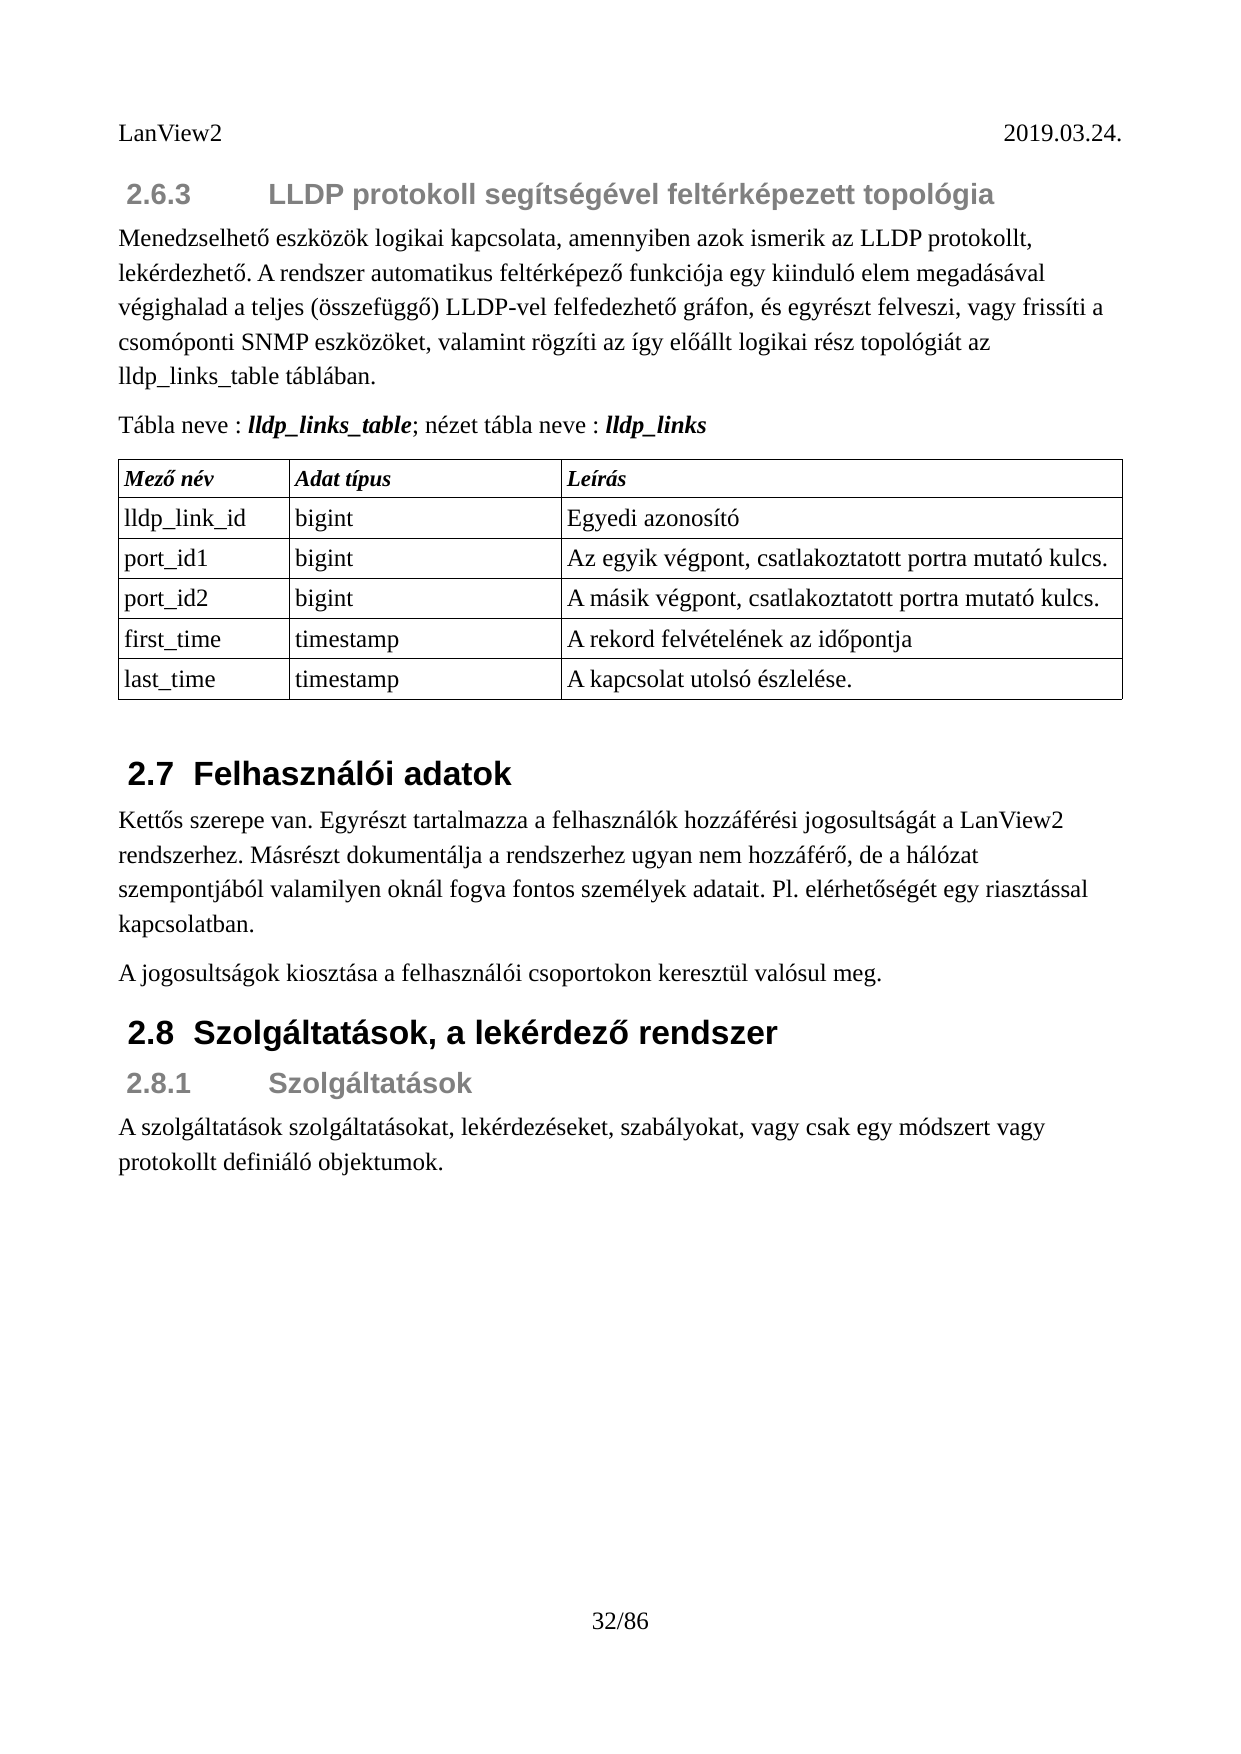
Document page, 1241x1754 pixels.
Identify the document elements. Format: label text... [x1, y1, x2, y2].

table_cell port_id1 [119, 539, 289, 578]
table_cell Egyedi azonosító [562, 498, 1122, 537]
subtitle LLDP protokoll segítségével feltérképezett topológia [118, 177, 1122, 211]
text Tábla neve : lldp_links_table; nézet tábla neve : lldp_links [118, 410, 1122, 439]
table_header Mező név [119, 460, 289, 497]
table_cell A kapcsolat utolsó észlelése. [562, 659, 1122, 699]
subtitle Szolgáltatások [118, 1066, 1122, 1100]
text A jogosultságok kiosztása a felhasználói csoportokon keresztül valósul meg. [118, 958, 1122, 986]
table_cell port_id2 [119, 579, 289, 618]
table_cell last_time [119, 659, 289, 699]
table_header Adat típus [290, 460, 561, 497]
table_cell lldp_link_id [119, 498, 289, 537]
table_cell first_time [119, 619, 289, 658]
table_cell bigint [290, 579, 561, 618]
table_cell bigint [290, 539, 561, 578]
subtitle Szolgáltatások, a lekérdező rendszer [118, 1013, 1122, 1052]
table_cell Az egyik végpont, csatlakoztatott portra mutató kulcs. [562, 539, 1122, 578]
table_cell timestamp [290, 659, 561, 699]
table_cell timestamp [290, 619, 561, 658]
text Kettős szerepe van. Egyrészt tartalmazza a felhasználók hozzáférési jogosultságát a LanView2 rendszerhez. Másrészt dokumentálja a rendszerhez ugyan nem hozzáférő, de a hálózat szempontjából valamilyen oknál fogva fontos személyek adatait. Pl. elérhetőségét egy riasztással kapcsolatban. [118, 805, 1122, 937]
table_header Leírás [562, 460, 1122, 497]
table_cell bigint [290, 498, 561, 537]
text A szolgáltatások szolgáltatásokat, lekérdezéseket, szabályokat, vagy csak egy módszert vagy protokollt definiáló objektumok. [118, 1112, 1122, 1176]
table_cell A rekord felvételének az időpontja [562, 619, 1122, 658]
text Menedzselhető eszközök logikai kapcsolata, amennyiben azok ismerik az LLDP protokollt, lekérdezhető. A rendszer automatikus feltérképező funkciója egy kiinduló elem megadásával végighalad a teljes (összefüggő) LLDP-vel felfedezhető gráfon, és egyrészt felveszi, vagy frissíti a csomóponti SNMP eszközöket, valamint rögzíti az így előállt logikai rész topológiát az lldp_links_table táblában. [118, 223, 1122, 390]
table_cell A másik végpont, csatlakoztatott portra mutató kulcs. [562, 579, 1122, 618]
subtitle Felhasználói adatok [118, 754, 1122, 793]
